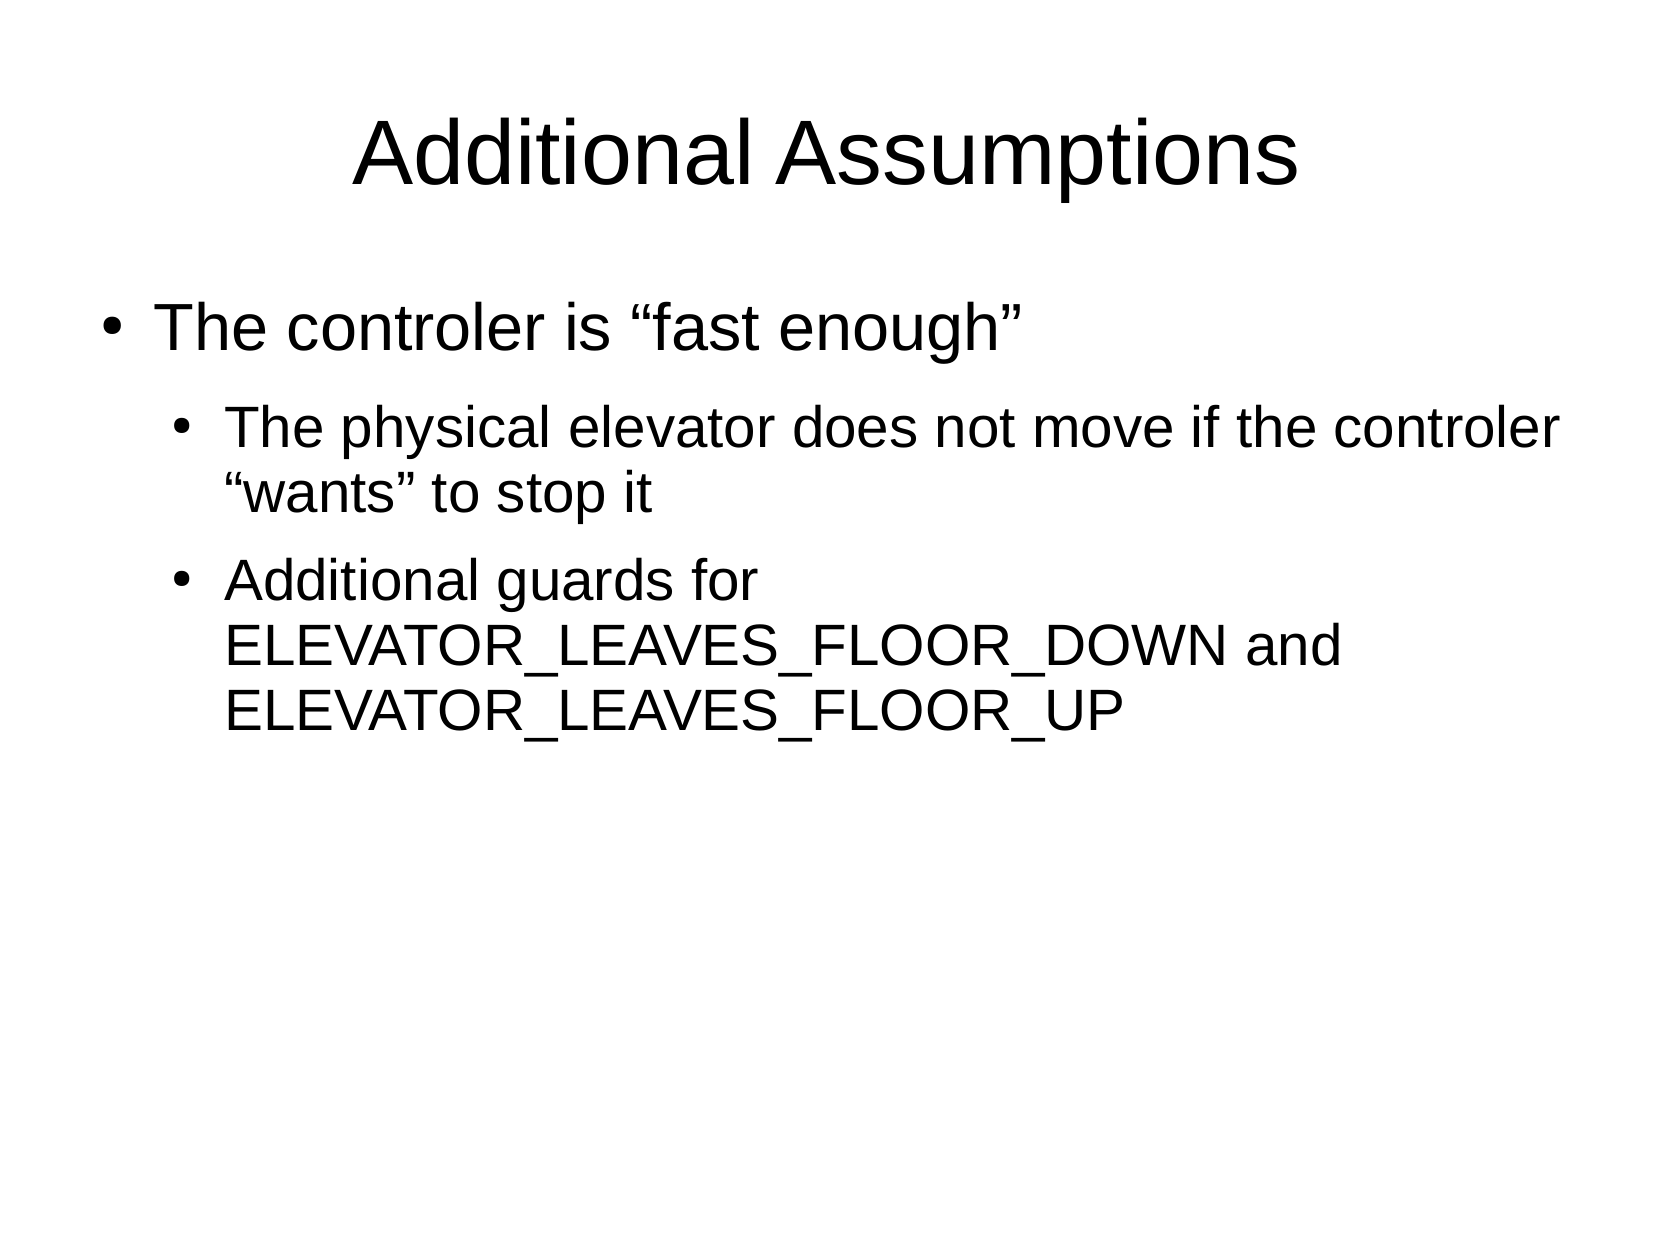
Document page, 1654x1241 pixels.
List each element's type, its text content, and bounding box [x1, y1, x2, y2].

list The controler is “fast enough” The physical elevator does not move if the controler “wants” to stop it Additional guards for ELEVATOR_LEAVES_FLOOR_DOWN and ELEVATOR_LEAVES_FLOOR_UP [82, 290, 1571, 1109]
title Additional Assumptions [82, 56, 1571, 250]
